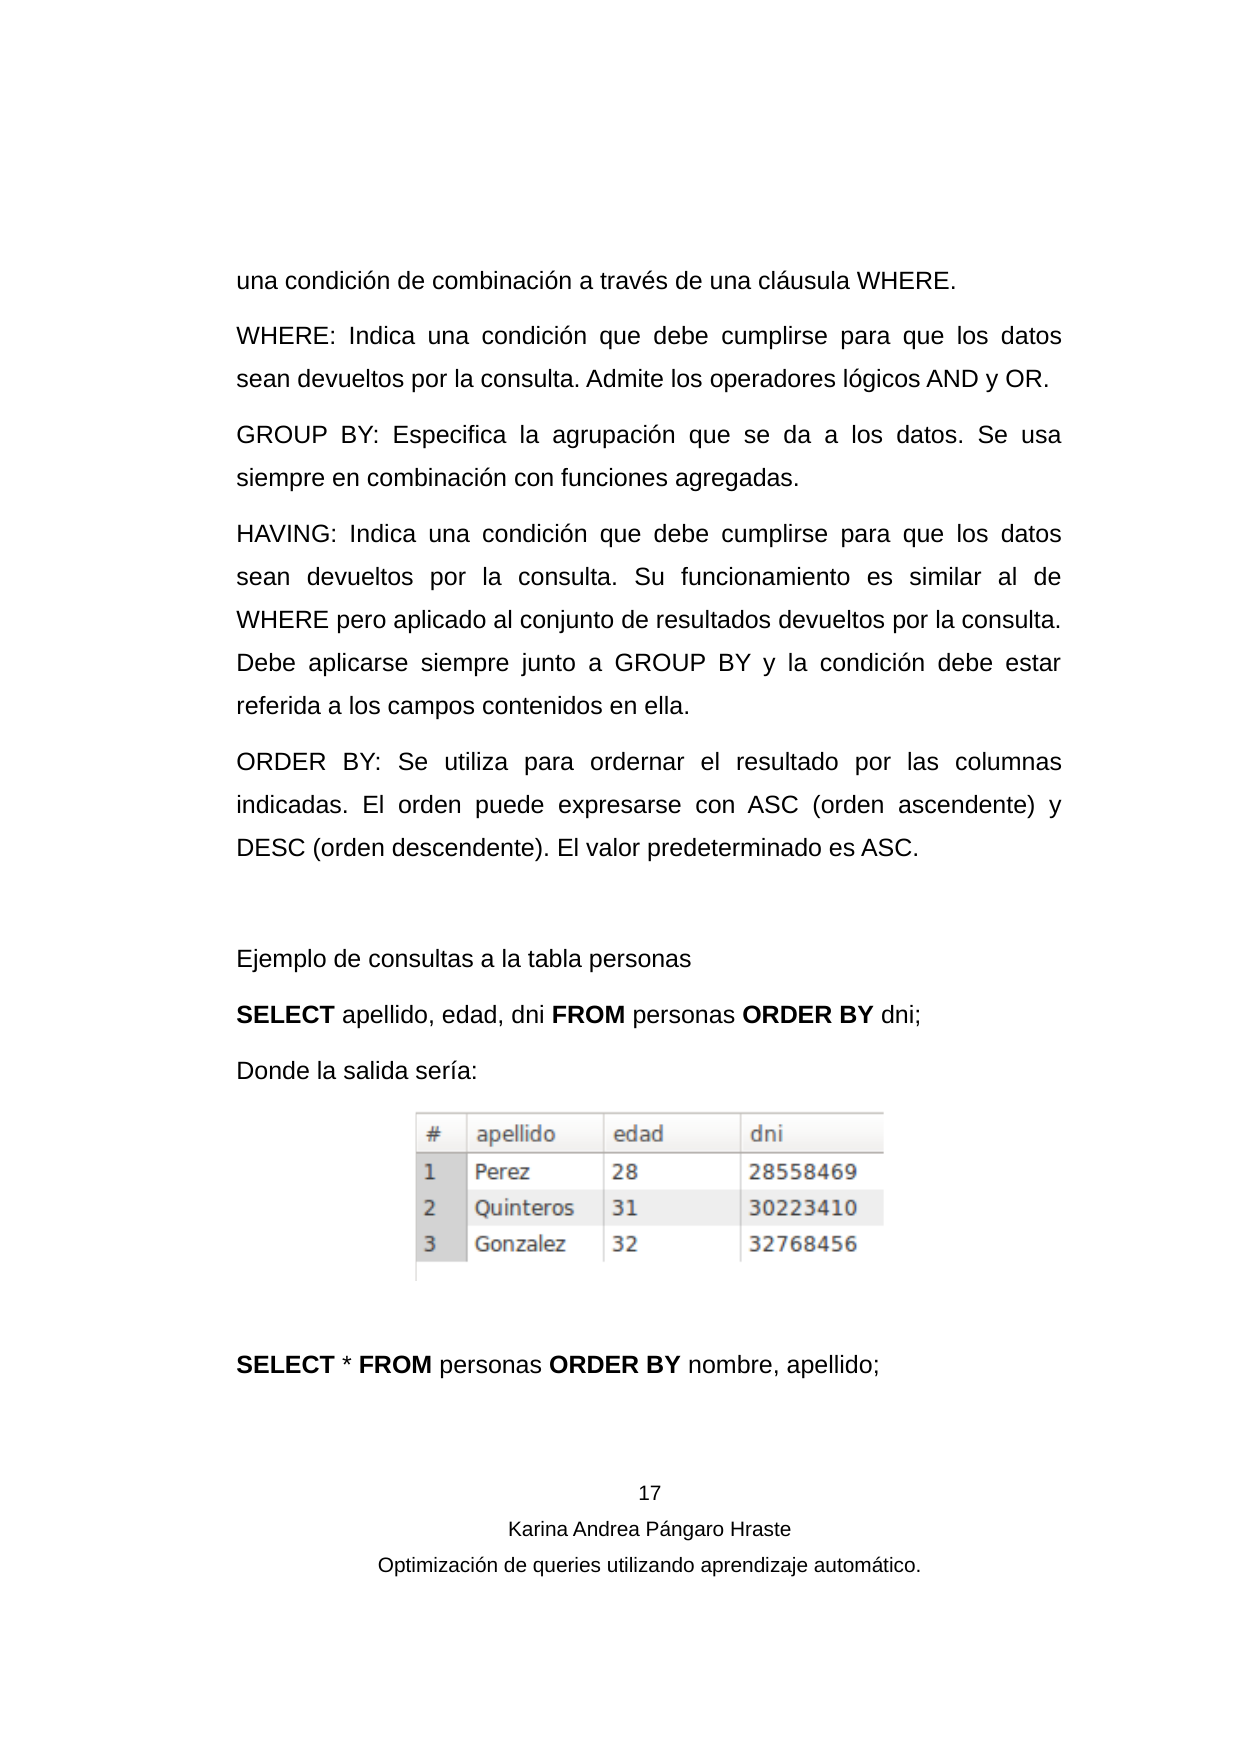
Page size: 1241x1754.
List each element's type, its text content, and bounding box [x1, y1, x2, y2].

text Ejemplo de consultas a la tabla personas [236, 944, 1063, 973]
picture [415, 1111, 884, 1281]
text Donde la salida sería: [236, 1056, 1063, 1084]
text SELECT apellido, edad, dni FROM personas ORDER BY dni; [236, 1000, 1063, 1029]
text una condición de combinación a través de una cláusula WHERE. [236, 266, 1063, 294]
text HAVING: Indica una condición que debe cumplirse para que los datos sean devueltos por la consulta. Su funcionamiento es similar al de WHERE pero aplicado al conjunto de resultados devueltos por la consulta. Debe aplicarse siempre junto a GROUP BY y la condición debe estar referida a los campos contenidos en ella. [236, 519, 1063, 720]
text ORDER BY: Se utiliza para ordernar el resultado por las columnas indicadas. El orden puede expresarse con ASC (orden ascendente) y DESC (orden descendente). El valor predeterminado es ASC. [236, 747, 1063, 862]
text SELECT * FROM personas ORDER BY nombre, apellido; [236, 1350, 1063, 1379]
text WHERE: Indica una condición que debe cumplirse para que los datos sean devueltos por la consulta. Admite los operadores lógicos AND y OR. [236, 321, 1063, 393]
text GROUP BY: Especifica la agrupación que se da a los datos. Se usa siempre en combinación con funciones agregadas. [236, 420, 1063, 492]
